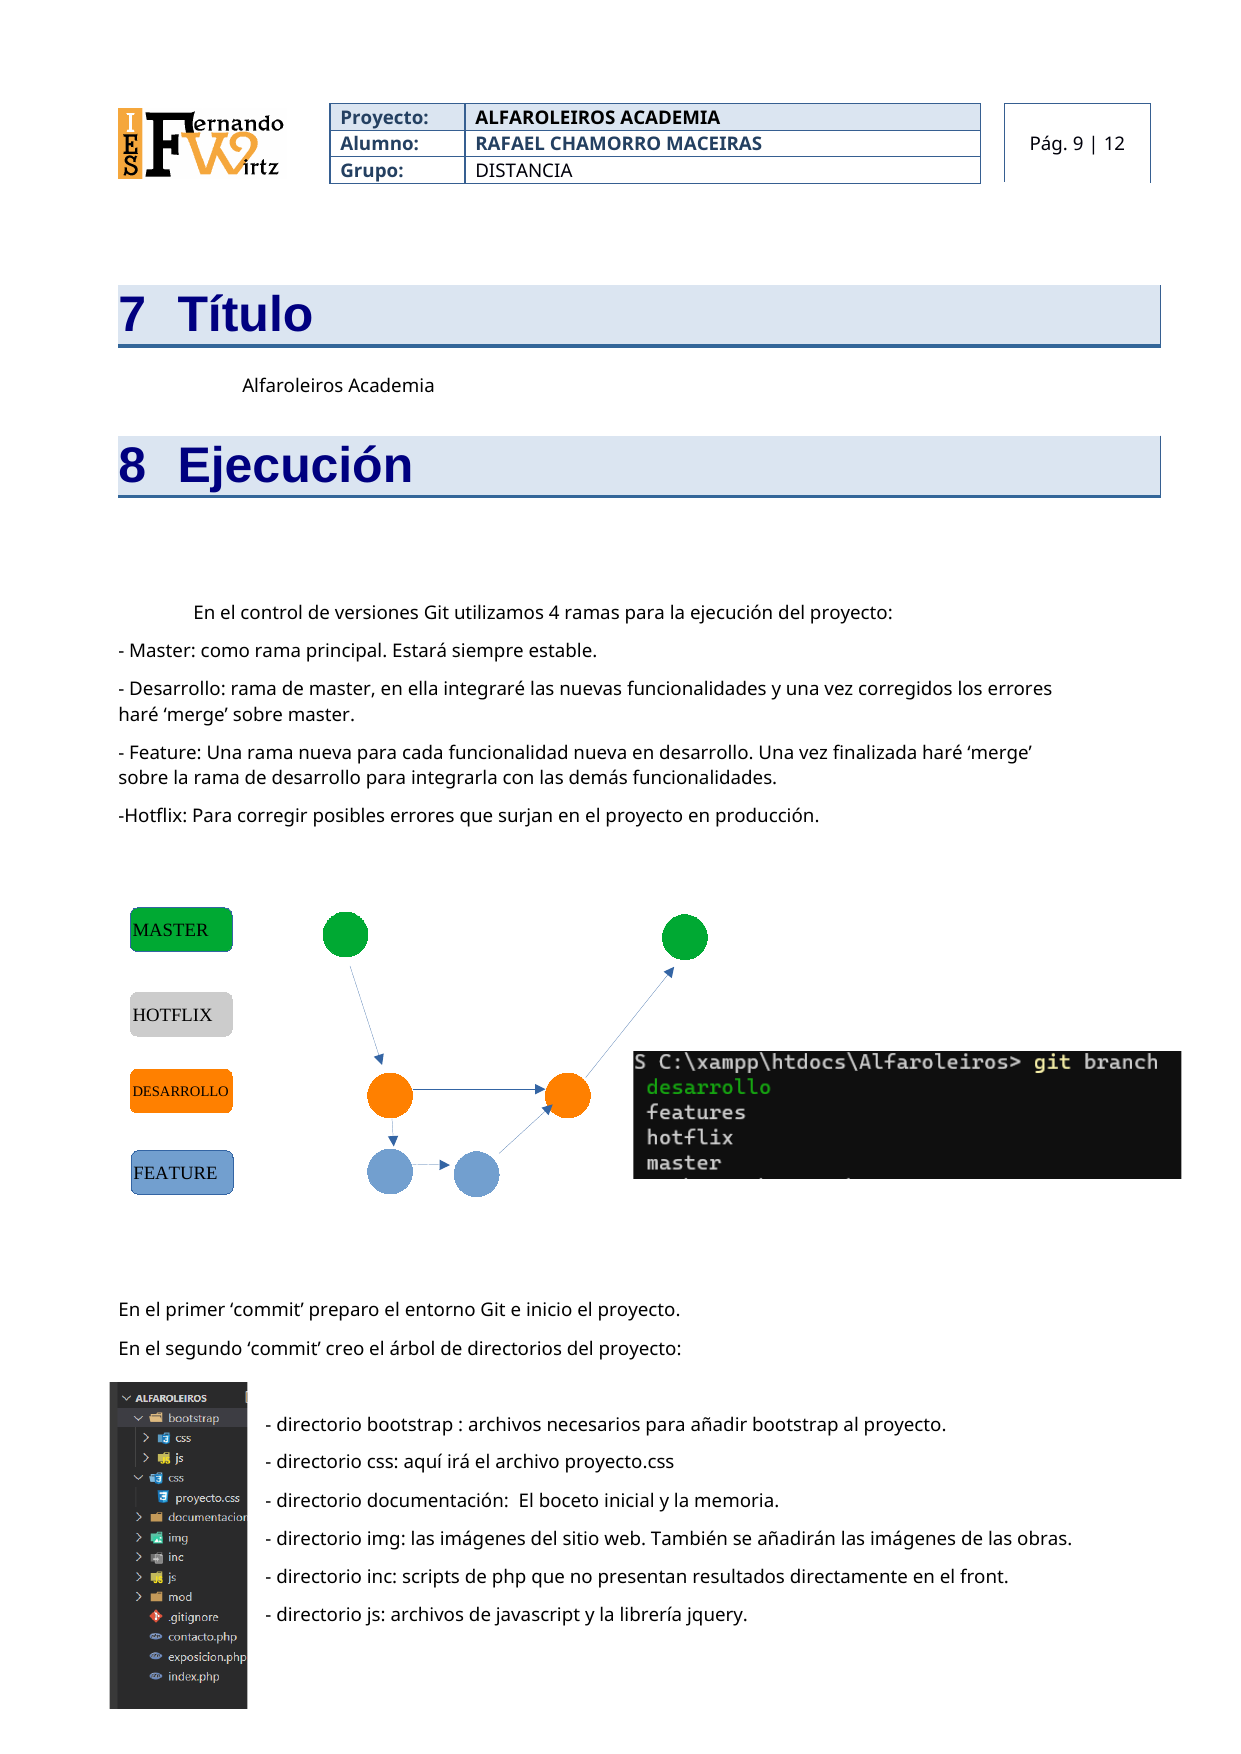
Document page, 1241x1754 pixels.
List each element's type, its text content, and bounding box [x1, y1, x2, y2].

subtitle Ejecución [118, 436, 1160, 495]
text - directorio css: aquí irá el archivo proyecto.css [248, 1449, 1152, 1474]
text - directorio inc: scripts de php que no presentan resultados directamente en el front. [248, 1563, 1152, 1588]
text - directorio bootstrap : archivos necesarios para añadir bootstrap al proyecto. [248, 1411, 1152, 1436]
text - directorio documentación: El boceto inicial y la memoria. [248, 1487, 1152, 1512]
picture [633, 1051, 1182, 1179]
text En el segundo ‘commit’ creo el árbol de directorios del proyecto: [118, 1335, 1152, 1360]
text -Hotflix: Para corregir posibles errores que surjan en el proyecto en producción. [118, 802, 1152, 828]
text - Desarrollo: rama de master, en ella integraré las nuevas funcionalidades y una vez corregidos los errores haré ‘merge’ sobre master. [118, 675, 1152, 726]
text - Master: como rama principal. Estará siempre estable. [118, 637, 1152, 663]
text En el control de versiones Git utilizamos 4 ramas para la ejecución del proyecto: [118, 599, 1152, 625]
picture [118, 108, 287, 179]
text En el primer ‘commit’ preparo el entorno Git e inicio el proyecto. [118, 1297, 1152, 1322]
text - Feature: Una rama nueva para cada funcionalidad nueva en desarrollo. Una vez finalizada haré ‘merge’ sobre la rama de desarrollo para integrarla con las demás funcionalidades. [118, 739, 1152, 790]
picture [109, 1382, 248, 1709]
subtitle Título [118, 285, 1160, 344]
text Alfaroleiros Academia [213, 373, 1152, 398]
text - directorio js: archivos de javascript y la librería jquery. [248, 1601, 1152, 1626]
text - directorio img: las imágenes del sitio web. También se añadirán las imágenes de las obras. [248, 1525, 1152, 1550]
